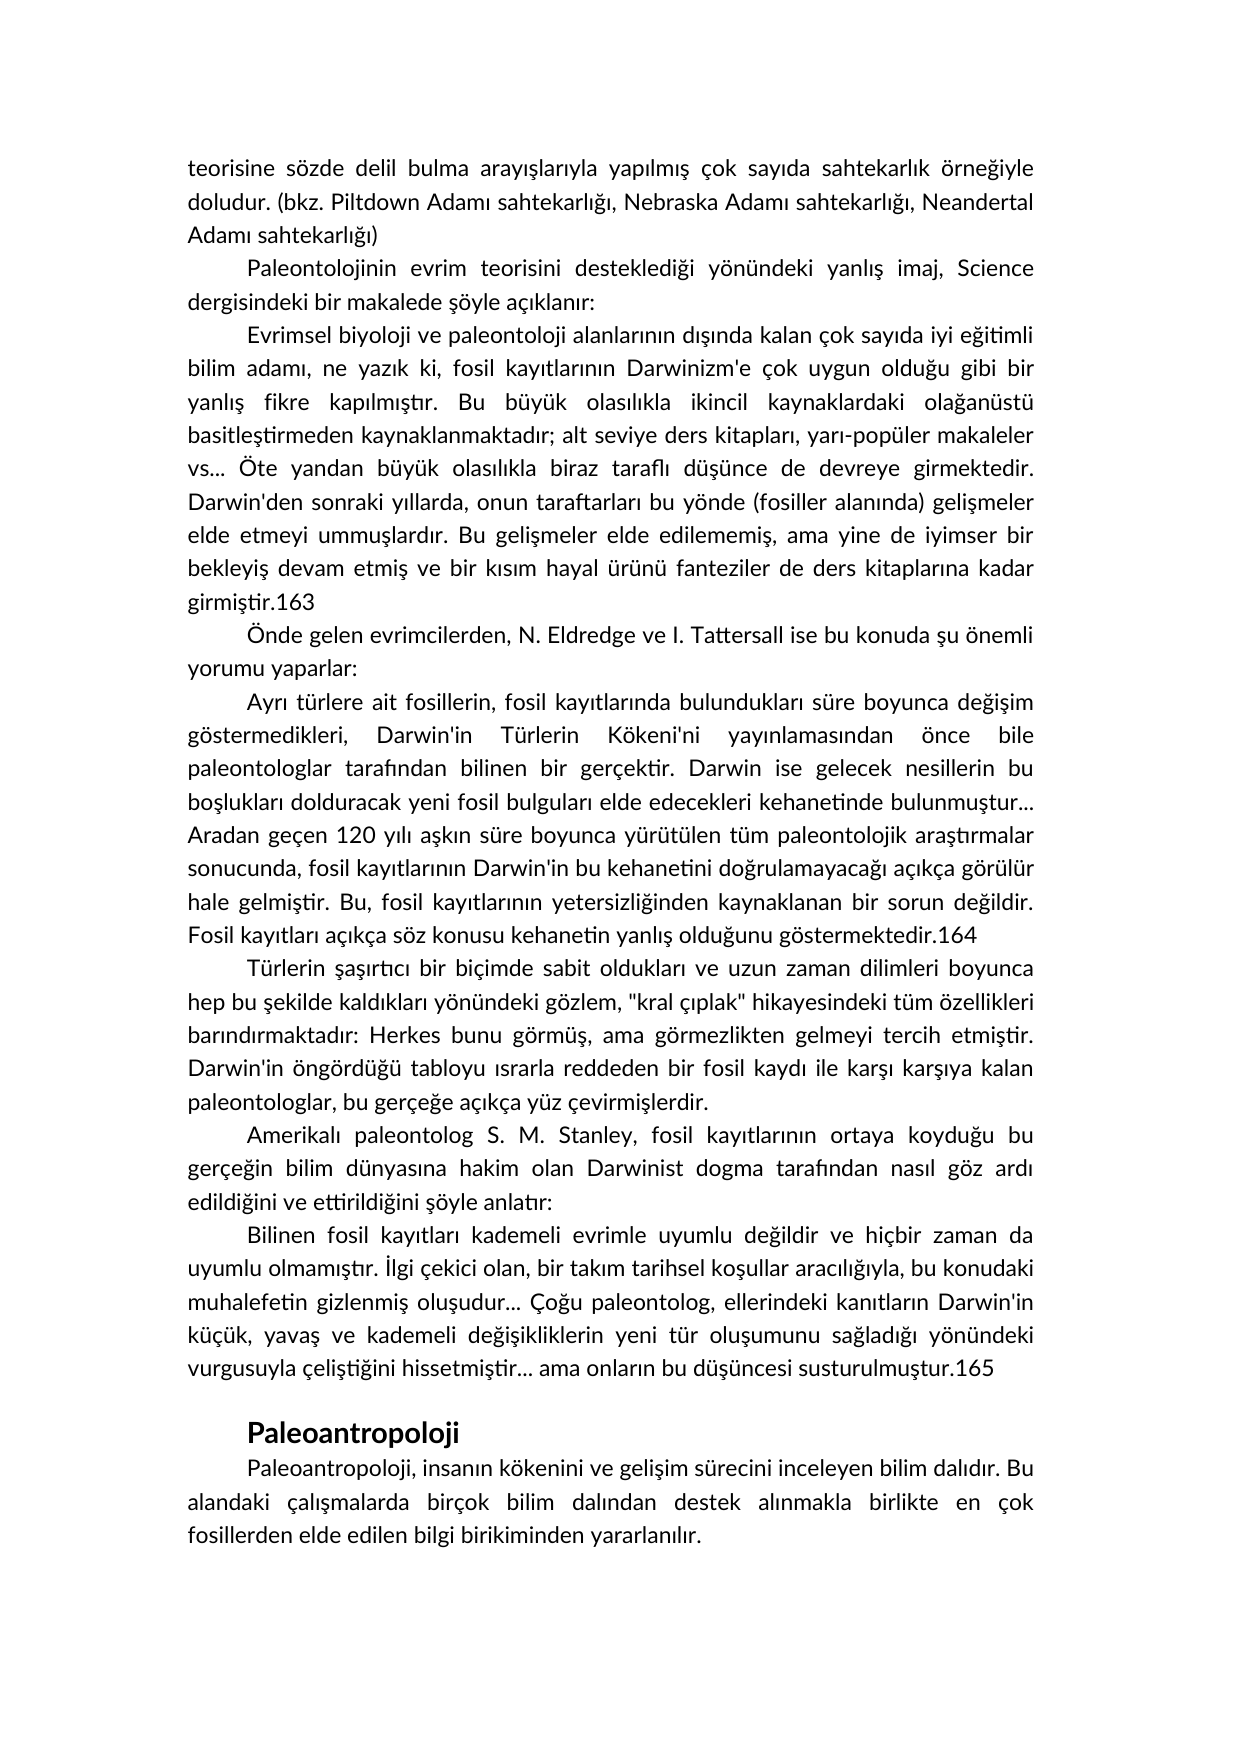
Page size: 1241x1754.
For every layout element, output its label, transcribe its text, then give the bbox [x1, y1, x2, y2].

text Evrimsel biyoloji ve paleontoloji alanlarının dışında kalan çok sayıda iyi eğitimli bilim adamı, ne yazık ki, fosil kayıtlarının Darwinizm'e çok uygun olduğu gibi bir yanlış fikre kapılmıştır. Bu büyük olasılıkla ikincil kaynaklardaki olağanüstü basitleştirmeden kaynaklanmaktadır; alt seviye ders kitapları, yarı-popüler makaleler vs... Öte yandan büyük olasılıkla biraz taraflı düşünce de devreye girmektedir. Darwin'den sonraki yıllarda, onun taraftarları bu yönde (fosiller alanında) gelişmeler elde etmeyi ummuşlardır. Bu gelişmeler elde edilememiş, ama yine de iyimser bir bekleyiş devam etmiş ve bir kısım hayal ürünü fanteziler de ders kitaplarına kadar girmiştir.163 [187, 317, 1035, 617]
text Önde gelen evrimcilerden, N. Eldredge ve I. Tattersall ise bu konuda şu önemli yorumu yaparlar: [187, 617, 1035, 683]
text Amerikalı paleontolog S. M. Stanley, fosil kayıtlarının ortaya koyduğu bu gerçeğin bilim dünyasına hakim olan Darwinist dogma tarafından nasıl göz ardı edildiğini ve ettirildiğini şöyle anlatır: [187, 1117, 1035, 1217]
text Paleontolojinin evrim teorisini desteklediği yönündeki yanlış imaj, Science dergisindeki bir makalede şöyle açıklanır: [187, 250, 1035, 317]
subtitle Paleoantropoloji [187, 1417, 1035, 1450]
text Bilinen fosil kayıtları kademeli evrimle uyumlu değildir ve hiçbir zaman da uyumlu olmamıştır. İlgi çekici olan, bir takım tarihsel koşullar aracılığıyla, bu konudaki muhalefetin gizlenmiş oluşudur... Çoğu paleontolog, ellerindeki kanıtların Darwin'in küçük, yavaş ve kademeli değişikliklerin yeni tür oluşumunu sağladığı yönündeki vurgusuyla çeliştiğini hissetmiştir... ama onların bu düşüncesi susturulmuştur.165 [187, 1217, 1035, 1383]
text Paleoantropoloji, insanın kökenini ve gelişim sürecini inceleyen bilim dalıdır. Bu alandaki çalışmalarda birçok bilim dalından destek alınmakla birlikte en çok fosillerden elde edilen bilgi birikiminden yararlanılır. [187, 1450, 1035, 1550]
text Türlerin şaşırtıcı bir biçimde sabit oldukları ve uzun zaman dilimleri boyunca hep bu şekilde kaldıkları yönündeki gözlem, "kral çıplak" hikayesindeki tüm özellikleri barındırmaktadır: Herkes bunu görmüş, ama görmezlikten gelmeyi tercih etmiştir. Darwin'in öngördüğü tabloyu ısrarla reddeden bir fosil kaydı ile karşı karşıya kalan paleontologlar, bu gerçeğe açıkça yüz çevirmişlerdir. [187, 950, 1035, 1117]
text teorisine sözde delil bulma arayışlarıyla yapılmış çok sayıda sahtekarlık örneğiyle doludur. (bkz. Piltdown Adamı sahtekarlığı, Nebraska Adamı sahtekarlığı, Neandertal Adamı sahtekarlığı) [187, 150, 1035, 250]
text Ayrı türlere ait fosillerin, fosil kayıtlarında bulundukları süre boyunca değişim göstermedikleri, Darwin'in Türlerin Kökeni'ni yayınlamasından önce bile paleontologlar tarafından bilinen bir gerçektir. Darwin ise gelecek nesillerin bu boşlukları dolduracak yeni fosil bulguları elde edecekleri kehanetinde bulunmuştur... Aradan geçen 120 yılı aşkın süre boyunca yürütülen tüm paleontolojik araştırmalar sonucunda, fosil kayıtlarının Darwin'in bu kehanetini doğrulamayacağı açıkça görülür hale gelmiştir. Bu, fosil kayıtlarının yetersizliğinden kaynaklanan bir sorun değildir. Fosil kayıtları açıkça söz konusu kehanetin yanlış olduğunu göstermektedir.164 [187, 683, 1035, 950]
